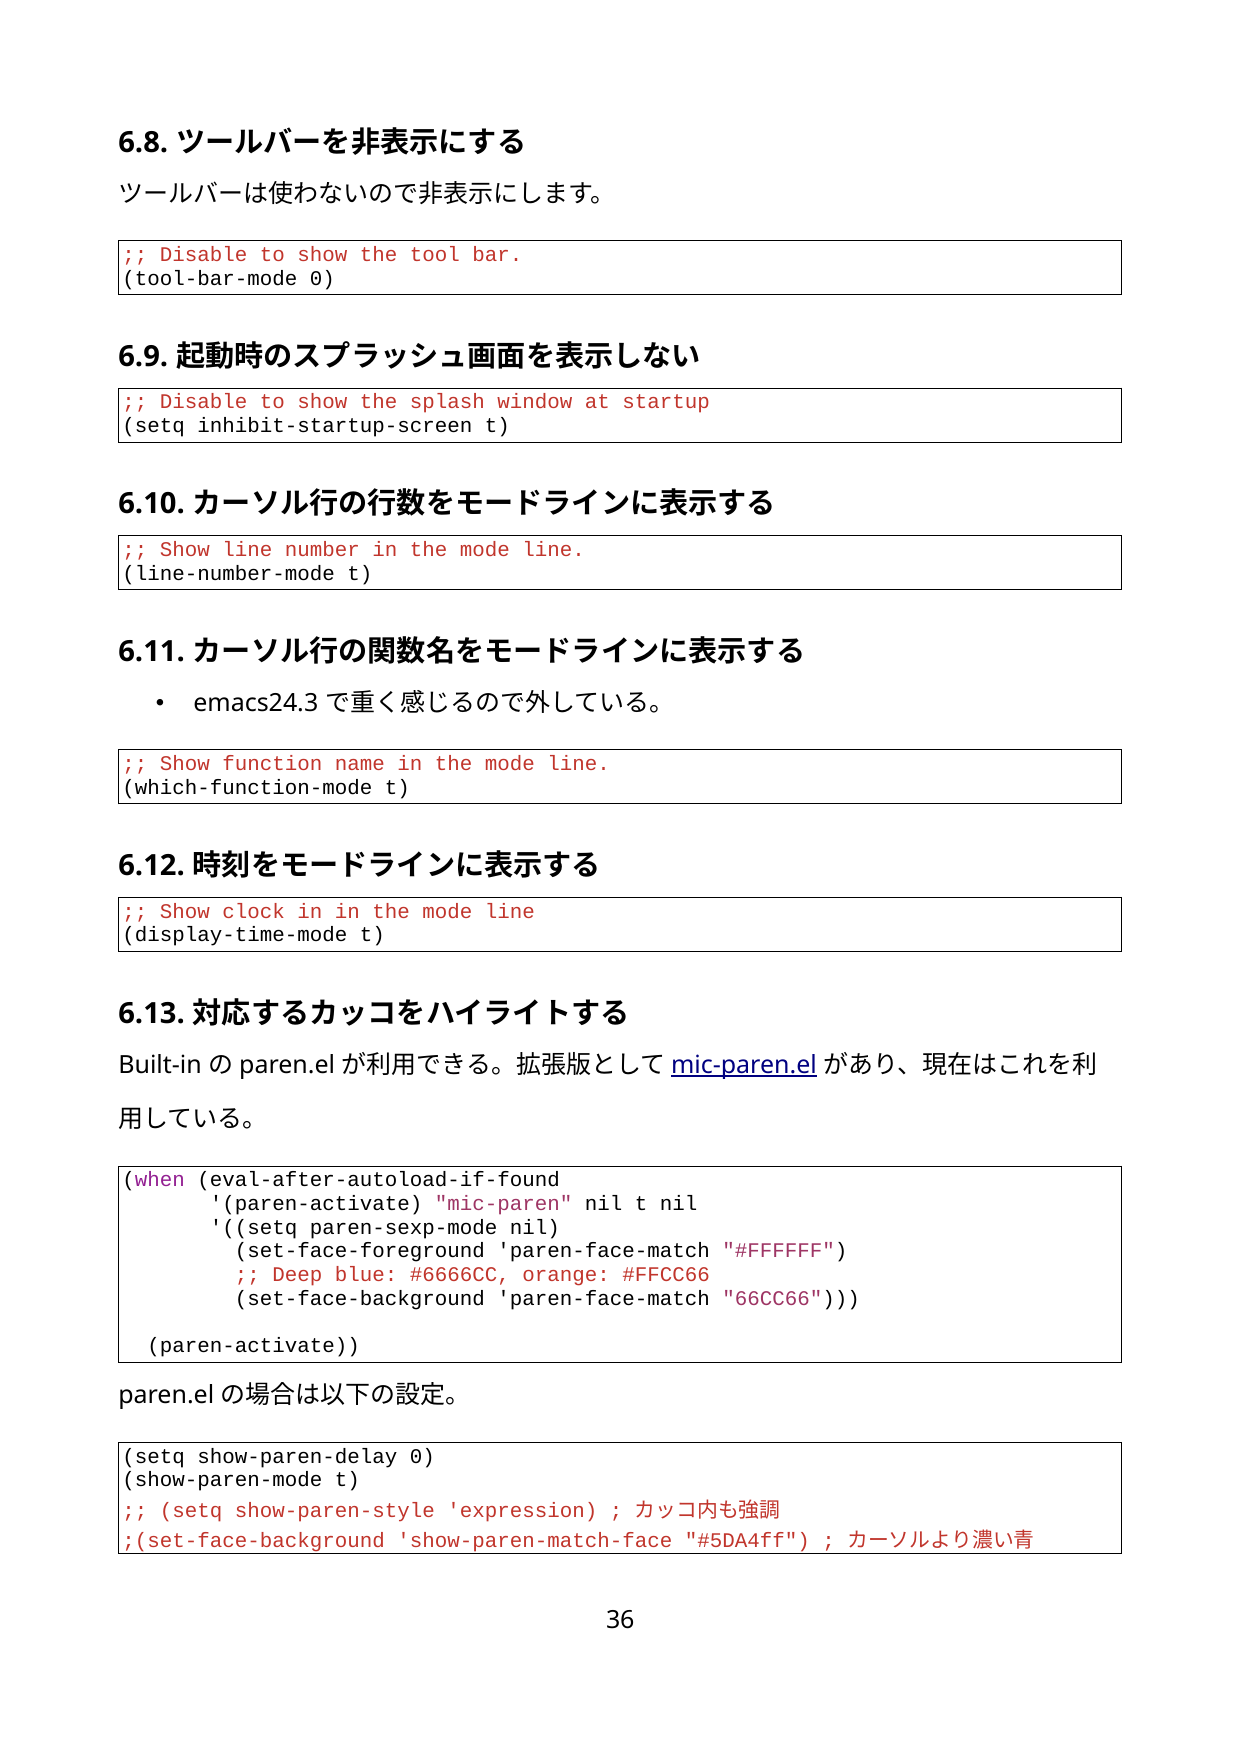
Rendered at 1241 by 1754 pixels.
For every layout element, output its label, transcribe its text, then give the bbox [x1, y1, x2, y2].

subtitle 対応するカッコをハイライトする [118, 989, 1122, 1032]
text ;; Deep blue: #6666CC, orange: #FFCC66 [119, 1260, 1121, 1284]
text ツールバーは使わないので非表示にします。 [118, 173, 1122, 209]
subtitle ツールバーを非表示にする [118, 118, 1122, 161]
text ;; Disable to show the splash window at startup [119, 389, 1121, 411]
subtitle 時刻をモードラインに表示する [118, 842, 1122, 884]
text '(paren-activate) "mic-paren" nil t nil [119, 1189, 1121, 1213]
text ;; Show function name in the mode line. [119, 750, 1121, 773]
text '((setq paren-sexp-mode nil) [119, 1213, 1121, 1236]
text (display-time-mode t) [119, 920, 1121, 951]
text ;; Show clock in in the mode line [119, 898, 1121, 920]
text Built-in の paren.el が利用できる。拡張版として mic-paren.el があり、現在はこれを利用している。 [118, 1044, 1122, 1135]
text (when (eval-after-autoload-if-found [119, 1167, 1121, 1189]
text paren.el の場合は以下の設定。 [118, 1375, 1122, 1411]
text (show-paren-mode t) [119, 1466, 1121, 1489]
subtitle カーソル行の行数をモードラインに表示する [118, 480, 1122, 522]
text ;; Disable to show the tool bar. [119, 241, 1121, 263]
text (setq show-paren-delay 0) [119, 1443, 1121, 1466]
text (paren-activate)) [119, 1331, 1121, 1362]
subtitle 起動時のスプラッシュ画面を表示しない [118, 332, 1122, 375]
text ;; (setq show-paren-style 'expression) ; カッコ内も強調 [119, 1489, 1121, 1519]
text (which-function-mode t) [119, 773, 1121, 803]
list emacs24.3 で重く感じるので外している。 [156, 682, 1122, 719]
text (set-face-foreground 'paren-face-match "#FFFFFF") [119, 1236, 1121, 1260]
text (setq inhibit-startup-screen t) [119, 411, 1121, 442]
text (tool-bar-mode 0) [119, 263, 1121, 294]
subtitle カーソル行の関数名をモードラインに表示する [118, 627, 1122, 670]
text (line-number-mode t) [119, 558, 1121, 589]
text (set-face-background 'paren-face-match "66CC66"))) [119, 1284, 1121, 1307]
text ;(set-face-background 'show-paren-match-face "#5DA4ff") ; カーソルより濃い青 [119, 1519, 1121, 1553]
text ;; Show line number in the mode line. [119, 536, 1121, 558]
